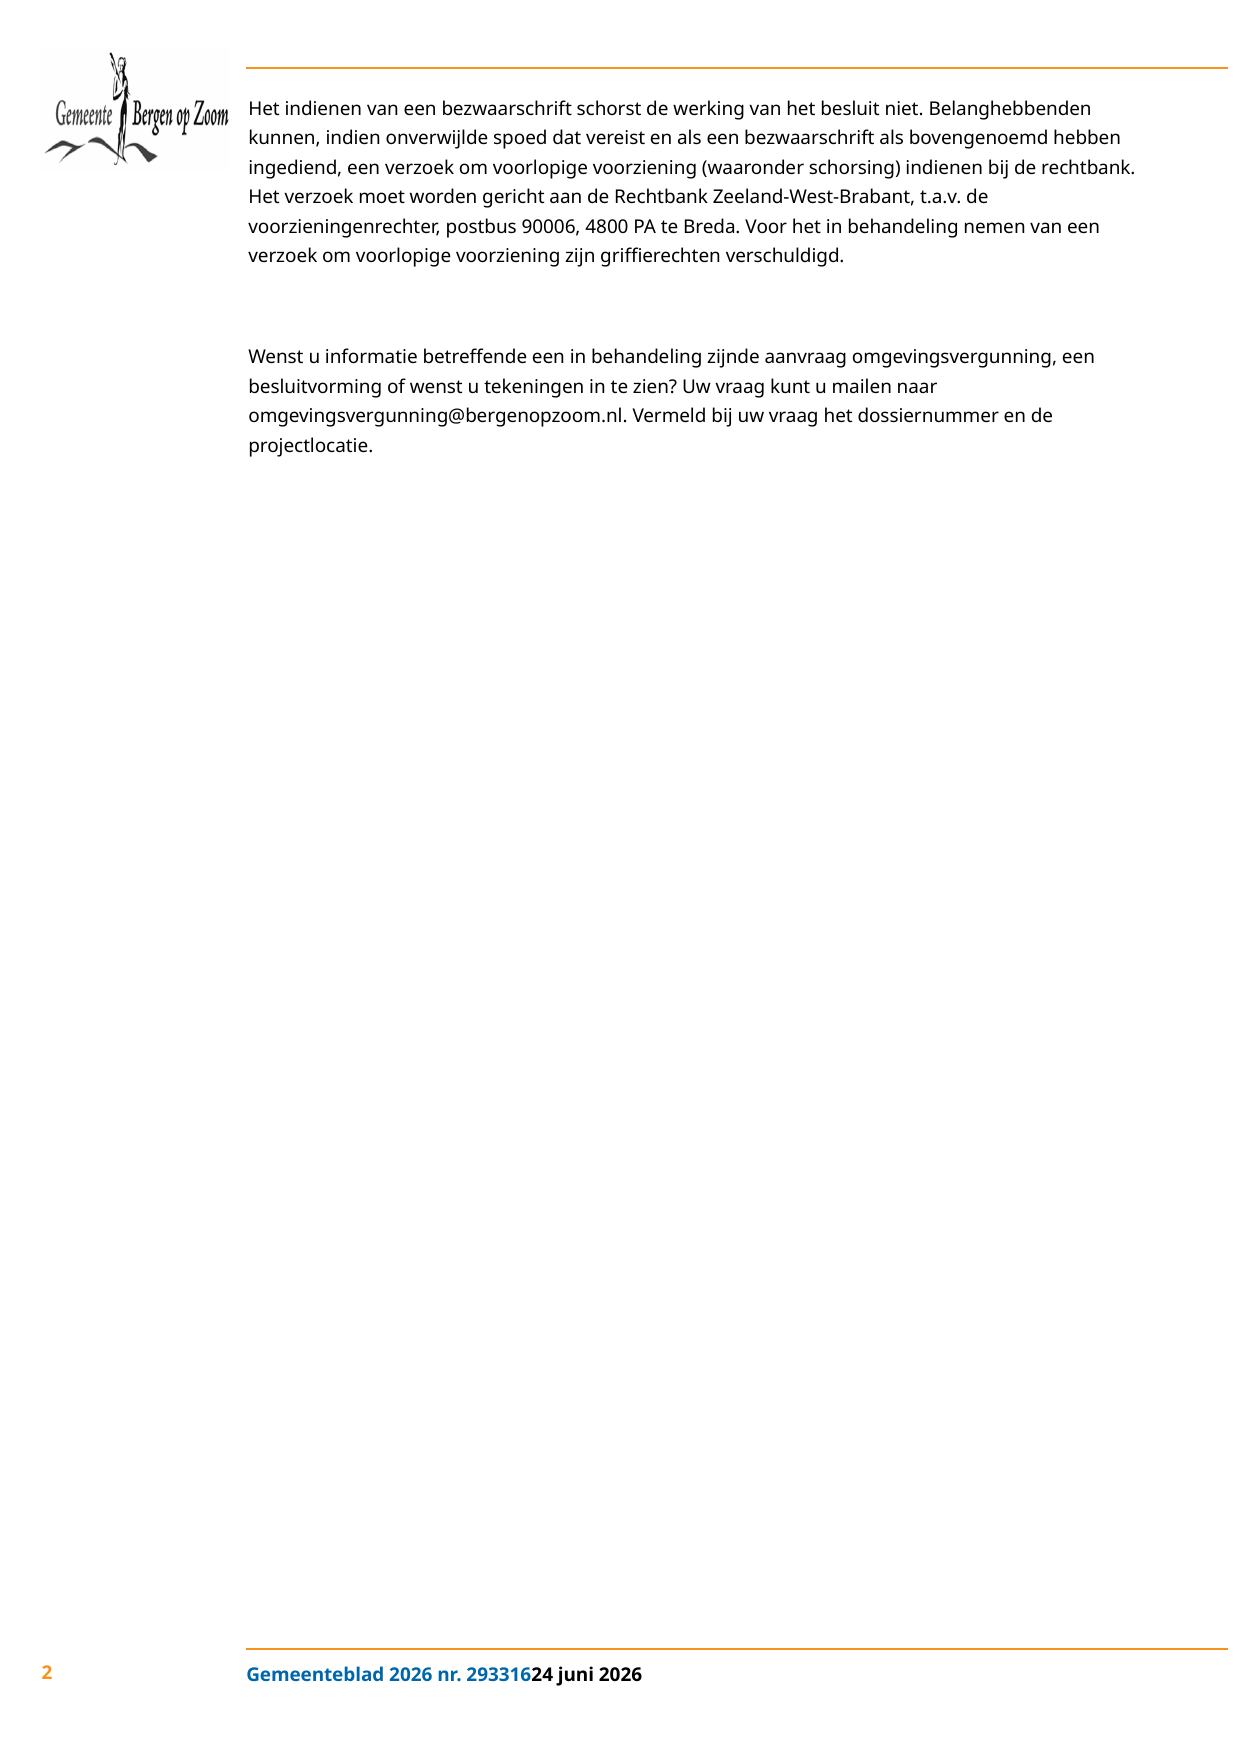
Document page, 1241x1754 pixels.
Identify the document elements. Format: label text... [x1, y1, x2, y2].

text Het indienen van een bezwaarschrift schorst de werking van het besluit niet. Belanghebbenden kunnen, indien onverwijlde spoed dat vereist en als een bezwaarschrift als bovengenoemd hebben ingediend, een verzoek om voorlopige voorziening (waaronder schorsing) indienen bij de rechtbank. Het verzoek moet worden gericht aan de Rechtbank Zeeland-West-Brabant, t.a.v. de voorzieningenrechter, postbus 90006, 4800 PA te Breda. Voor het in behandeling nemen van een verzoek om voorlopige voorziening zijn griffierechten verschuldigd. [248, 95, 1152, 268]
text Wenst u informatie betreffende een in behandeling zijnde aanvraag omgevingsvergunning, een besluitvorming of wenst u tekeningen in te zien? Uw vraag kunt u mailen naar omgevingsvergunning@bergenopzoom.nl. Vermeld bij uw vraag het dossiernummer en de projectlocatie. [248, 343, 1152, 458]
picture [41, 47, 231, 172]
